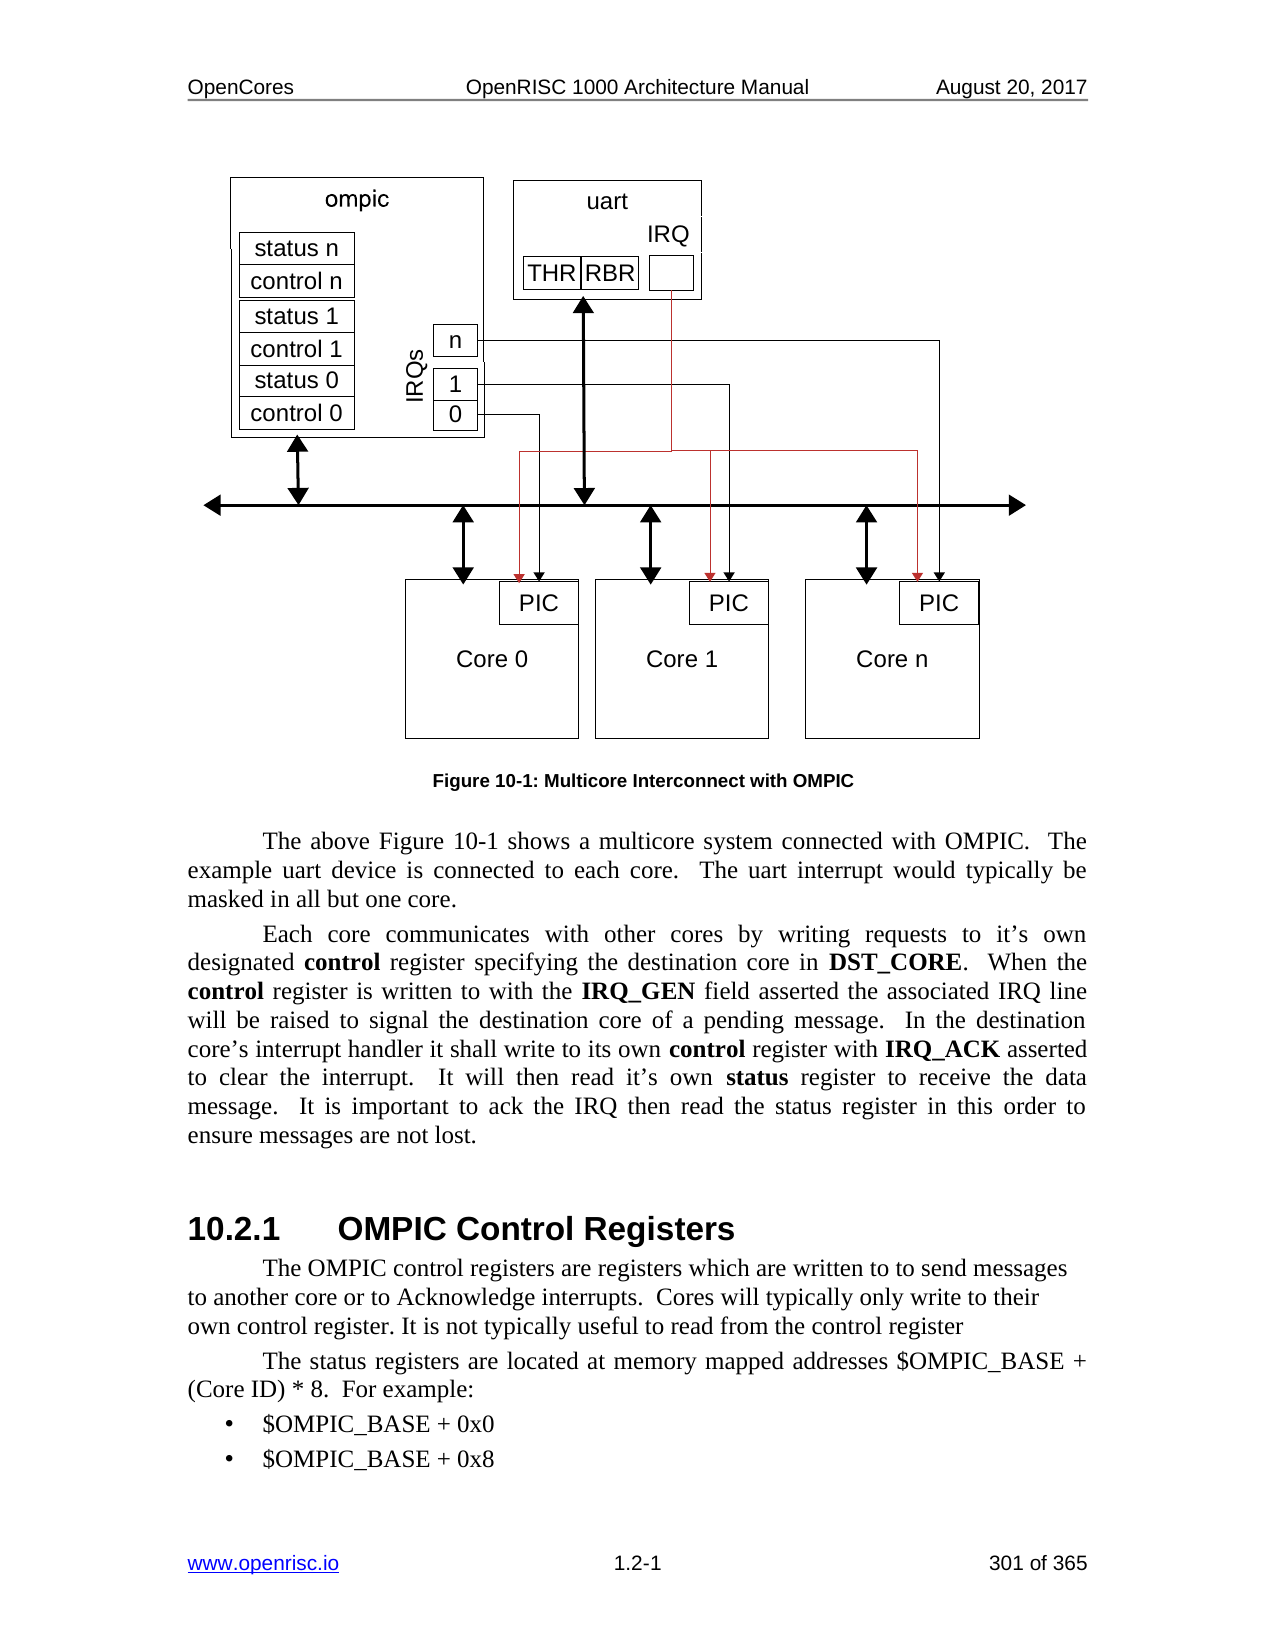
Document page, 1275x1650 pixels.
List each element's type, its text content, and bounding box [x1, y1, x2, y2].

text The above Figure 10-1 shows a multicore system connected with OMPIC. The example uart device is connected to each core. The uart interrupt would typically be masked in all but one core. [187, 826, 1087, 912]
list $OMPIC_BASE + 0x8 [225, 1444, 1087, 1473]
text Each core communicates with other cores by writing requests to it’s own designated control register specifying the destination core in DST_CORE. When the control register is written to with the IRQ_GEN field asserted the associated IRQ line will be raised to signal the destination core of a pending message. In the destination core’s interrupt handler it shall write to its own control register with IRQ_ACK asserted to clear the interrupt. It will then read it’s own status register to receive the data message. It is important to ack the IRQ then read the status register in this order to ensure messages are not lost. [187, 919, 1087, 1149]
subtitle OMPIC Control Registers [187, 1209, 1087, 1247]
text Figure 10-1: Multicore Interconnect with OMPIC [191, 165, 1096, 791]
text The OMPIC control registers are registers which are written to to send messages to another core or to Acknowledge interrupts. Cores will typically only write to their own control register. It is not typically useful to read from the control register [187, 1253, 1087, 1339]
text The status registers are located at memory mapped addresses $OMPIC_BASE + (Core ID) * 8. For example: [187, 1346, 1087, 1403]
list $OMPIC_BASE + 0x0 [225, 1409, 1087, 1438]
